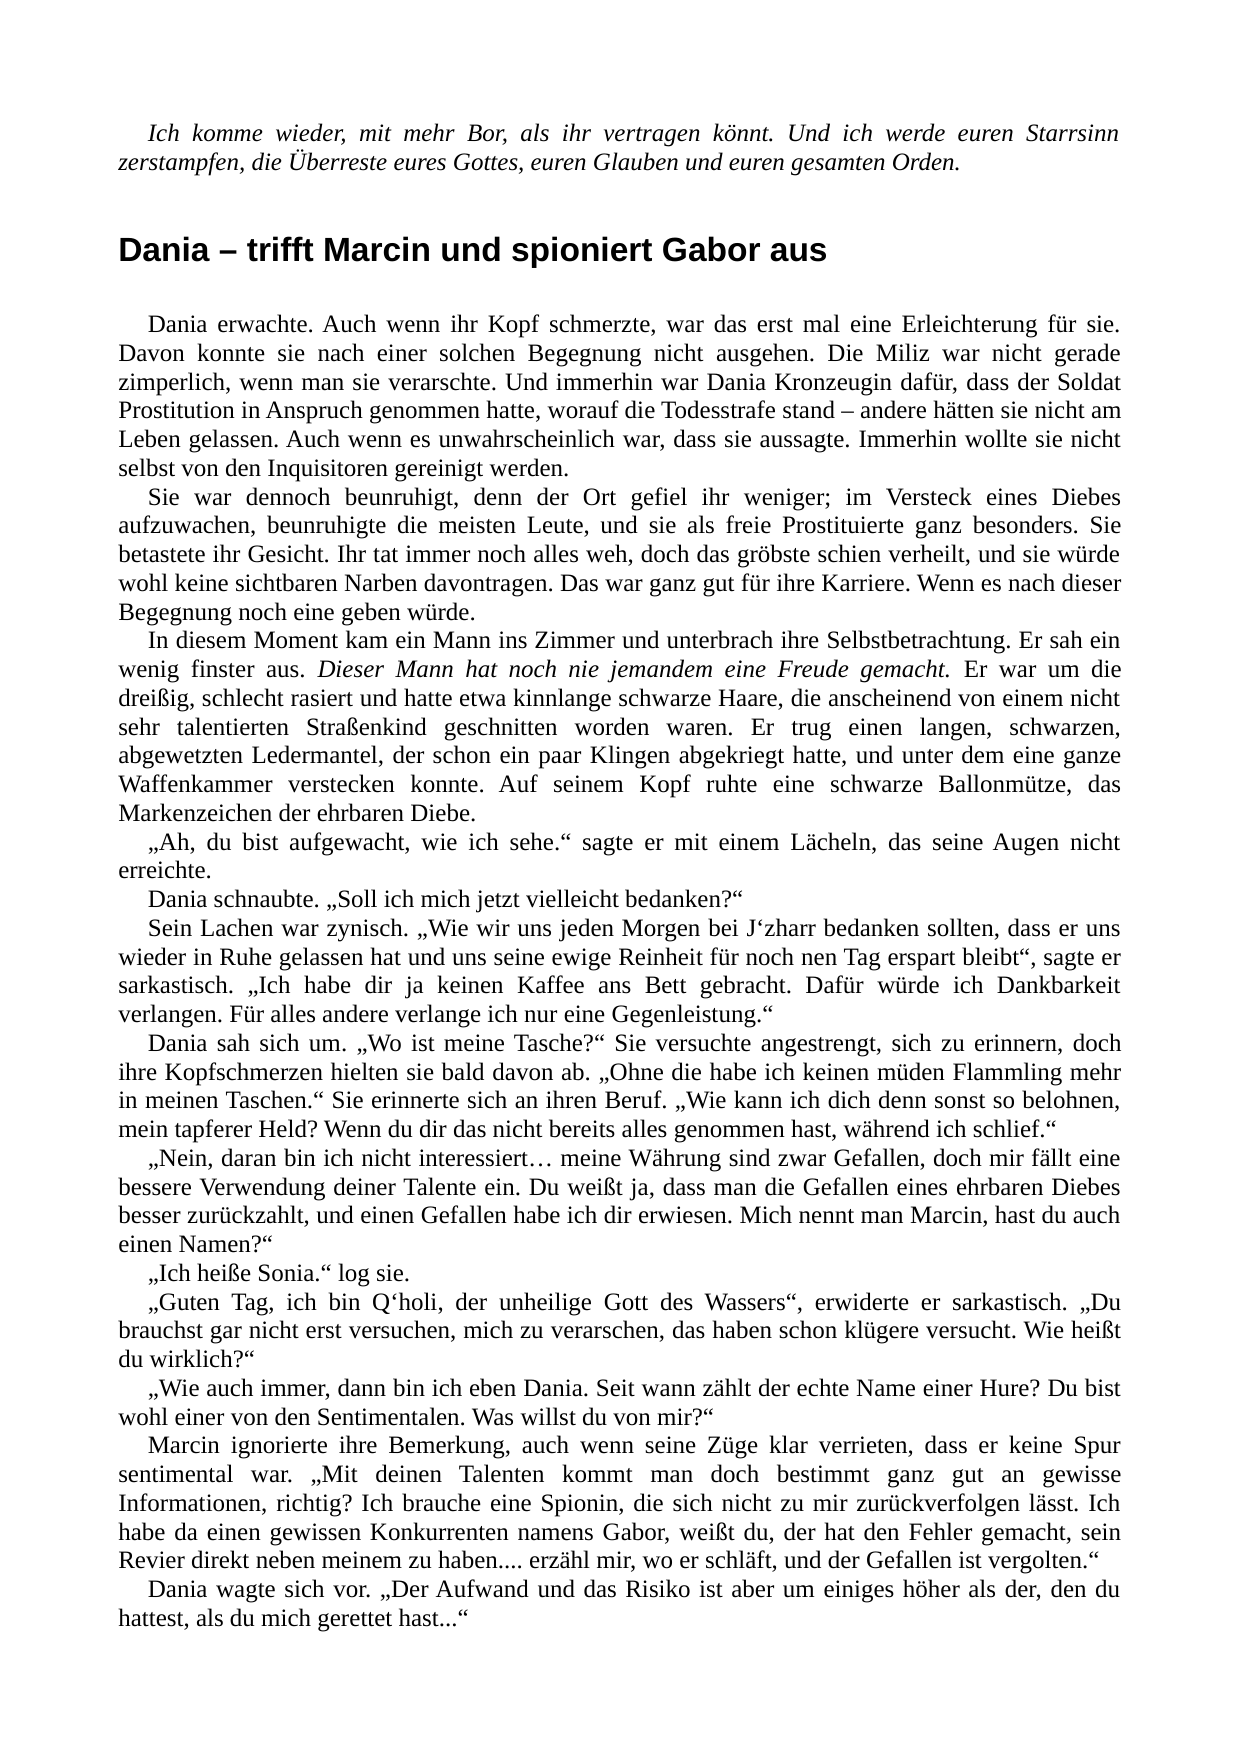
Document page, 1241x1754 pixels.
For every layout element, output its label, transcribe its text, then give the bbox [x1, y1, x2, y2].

text „Guten Tag, ich bin Q‘holi, der unheilige Gott des Wassers“, erwiderte er sarkastisch. „Du brauchst gar nicht erst versuchen, mich zu verarschen, das haben schon klügere versucht. Wie heißt du wirklich?“ [118, 1287, 1122, 1373]
text Sein Lachen war zynisch. „Wie wir uns jeden Morgen bei J‘zharr bedanken sollten, dass er uns wieder in Ruhe gelassen hat und uns seine ewige Reinheit für noch nen Tag erspart bleibt“, sagte er sarkastisch. „Ich habe dir ja keinen Kaffee ans Bett gebracht. Dafür würde ich Dankbarkeit verlangen. Für alles andere verlange ich nur eine Gegenleistung.“ [118, 913, 1122, 1028]
text In diesem Moment kam ein Mann ins Zimmer und unterbrach ihre Selbstbetrachtung. Er sah ein wenig finster aus. Dieser Mann hat noch nie jemandem eine Freude gemacht. Er war um die dreißig, schlecht rasiert und hatte etwa kinnlange schwarze Haare, die anscheinend von einem nicht sehr talentierten Straßenkind geschnitten worden waren. Er trug einen langen, schwarzen, abgewetzten Ledermantel, der schon ein paar Klingen abgekriegt hatte, und unter dem eine ganze Waffenkammer verstecken konnte. Auf seinem Kopf ruhte eine schwarze Ballonmütze, das Markenzeichen der ehrbaren Diebe. [118, 626, 1122, 827]
text Marcin ignorierte ihre Bemerkung, auch wenn seine Züge klar verrieten, dass er keine Spur sentimental war. „Mit deinen Talenten kommt man doch bestimmt ganz gut an gewisse Informationen, richtig? Ich brauche eine Spionin, die sich nicht zu mir zurückverfolgen lässt. Ich habe da einen gewissen Konkurrenten namens Gabor, weißt du, der hat den Fehler gemacht, sein Revier direkt neben meinem zu haben.... erzähl mir, wo er schläft, und der Gefallen ist vergolten.“ [118, 1431, 1122, 1574]
text Dania wagte sich vor. „Der Aufwand und das Risiko ist aber um einiges höher als der, den du hattest, als du mich gerettet hast...“ [118, 1574, 1122, 1632]
text Ich komme wieder, mit mehr Bor, als ihr vertragen könnt. Und ich werde euren Starrsinn zerstampfen, die Überreste eures Gottes, euren Glauben und euren gesamten Orden. [118, 118, 1122, 176]
text „Wie auch immer, dann bin ich eben Dania. Seit wann zählt der echte Name einer Hure? Du bist wohl einer von den Sentimentalen. Was willst du von mir?“ [118, 1373, 1122, 1431]
text Dania schnaubte. „Soll ich mich jetzt vielleicht bedanken?“ [118, 884, 1122, 913]
text „Ich heiße Sonia.“ log sie. [118, 1258, 1122, 1287]
text Dania erwachte. Auch wenn ihr Kopf schmerzte, war das erst mal eine Erleichterung für sie. Davon konnte sie nach einer solchen Begegnung nicht ausgehen. Die Miliz war nicht gerade zimperlich, wenn man sie verarschte. Und immerhin war Dania Kronzeugin dafür, dass der Soldat Prostitution in Anspruch genommen hatte, worauf die Todesstrafe stand – andere hätten sie nicht am Leben gelassen. Auch wenn es unwahrscheinlich war, dass sie aussagte. Immerhin wollte sie nicht selbst von den Inquisitoren gereinigt werden. [118, 309, 1122, 482]
text Dania sah sich um. „Wo ist meine Tasche?“ Sie versuchte angestrengt, sich zu erinnern, doch ihre Kopfschmerzen hielten sie bald davon ab. „Ohne die habe ich keinen müden Flammling mehr in meinen Taschen.“ Sie erinnerte sich an ihren Beruf. „Wie kann ich dich denn sonst so belohnen, mein tapferer Held? Wenn du dir das nicht bereits alles genommen hast, während ich schlief.“ [118, 1028, 1122, 1143]
text „Nein, daran bin ich nicht interessiert… meine Währung sind zwar Gefallen, doch mir fällt eine bessere Verwendung deiner Talente ein. Du weißt ja, dass man die Gefallen eines ehrbaren Diebes besser zurückzahlt, und einen Gefallen habe ich dir erwiesen. Mich nennt man Marcin, hast du auch einen Namen?“ [118, 1143, 1122, 1258]
text Sie war dennoch beunruhigt, denn der Ort gefiel ihr weniger; im Versteck eines Diebes aufzuwachen, beunruhigte die meisten Leute, und sie als freie Prostituierte ganz besonders. Sie betastete ihr Gesicht. Ihr tat immer noch alles weh, doch das gröbste schien verheilt, und sie würde wohl keine sichtbaren Narben davontragen. Das war ganz gut für ihre Karriere. Wenn es nach dieser Begegnung noch eine geben würde. [118, 482, 1122, 626]
subtitle Dania – trifft Marcin und spioniert Gabor aus [118, 229, 1122, 268]
text „Ah, du bist aufgewacht, wie ich sehe.“ sagte er mit einem Lächeln, das seine Augen nicht erreichte. [118, 827, 1122, 884]
